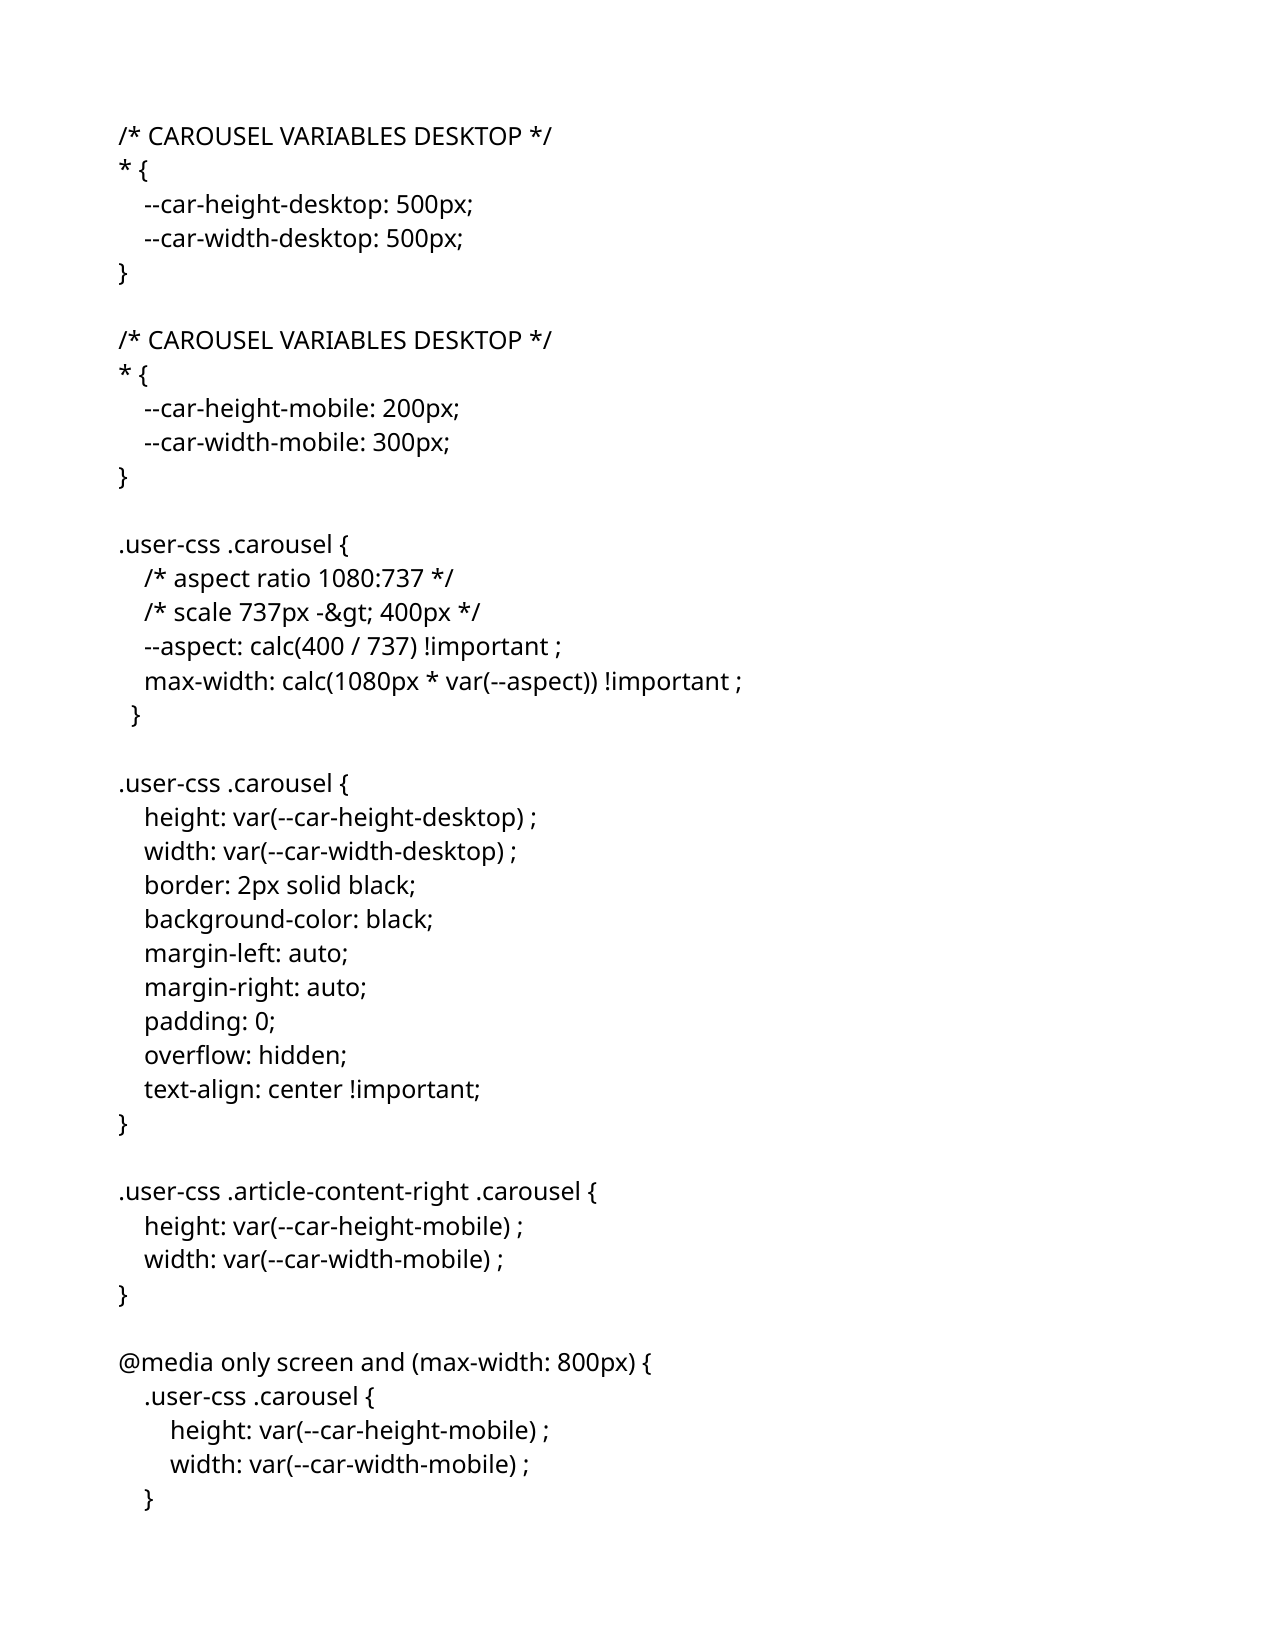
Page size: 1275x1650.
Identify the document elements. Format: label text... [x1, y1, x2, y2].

text /* CAROUSEL VARIABLES DESKTOP */ * { --car-height-desktop: 500px; --car-width-desktop: 500px; } /* CAROUSEL VARIABLES DESKTOP */ * { --car-height-mobile: 200px; --car-width-mobile: 300px; } .user-css .carousel { /* aspect ratio 1080:737 */ /* scale 737px -&gt; 400px */ --aspect: calc(400 / 737) !important ; max-width: calc(1080px * var(--aspect)) !important ; } .user-css .carousel { height: var(--car-height-desktop) ; width: var(--car-width-desktop) ; border: 2px solid black; background-color: black; margin-left: auto; margin-right: auto; padding: 0; overflow: hidden; text-align: center !important; } .user-css .article-content-right .carousel { height: var(--car-height-mobile) ; width: var(--car-width-mobile) ; } @media only screen and (max-width: 800px) { .user-css .carousel { height: var(--car-height-mobile) ; width: var(--car-width-mobile) ; } [118, 118, 1157, 1515]
